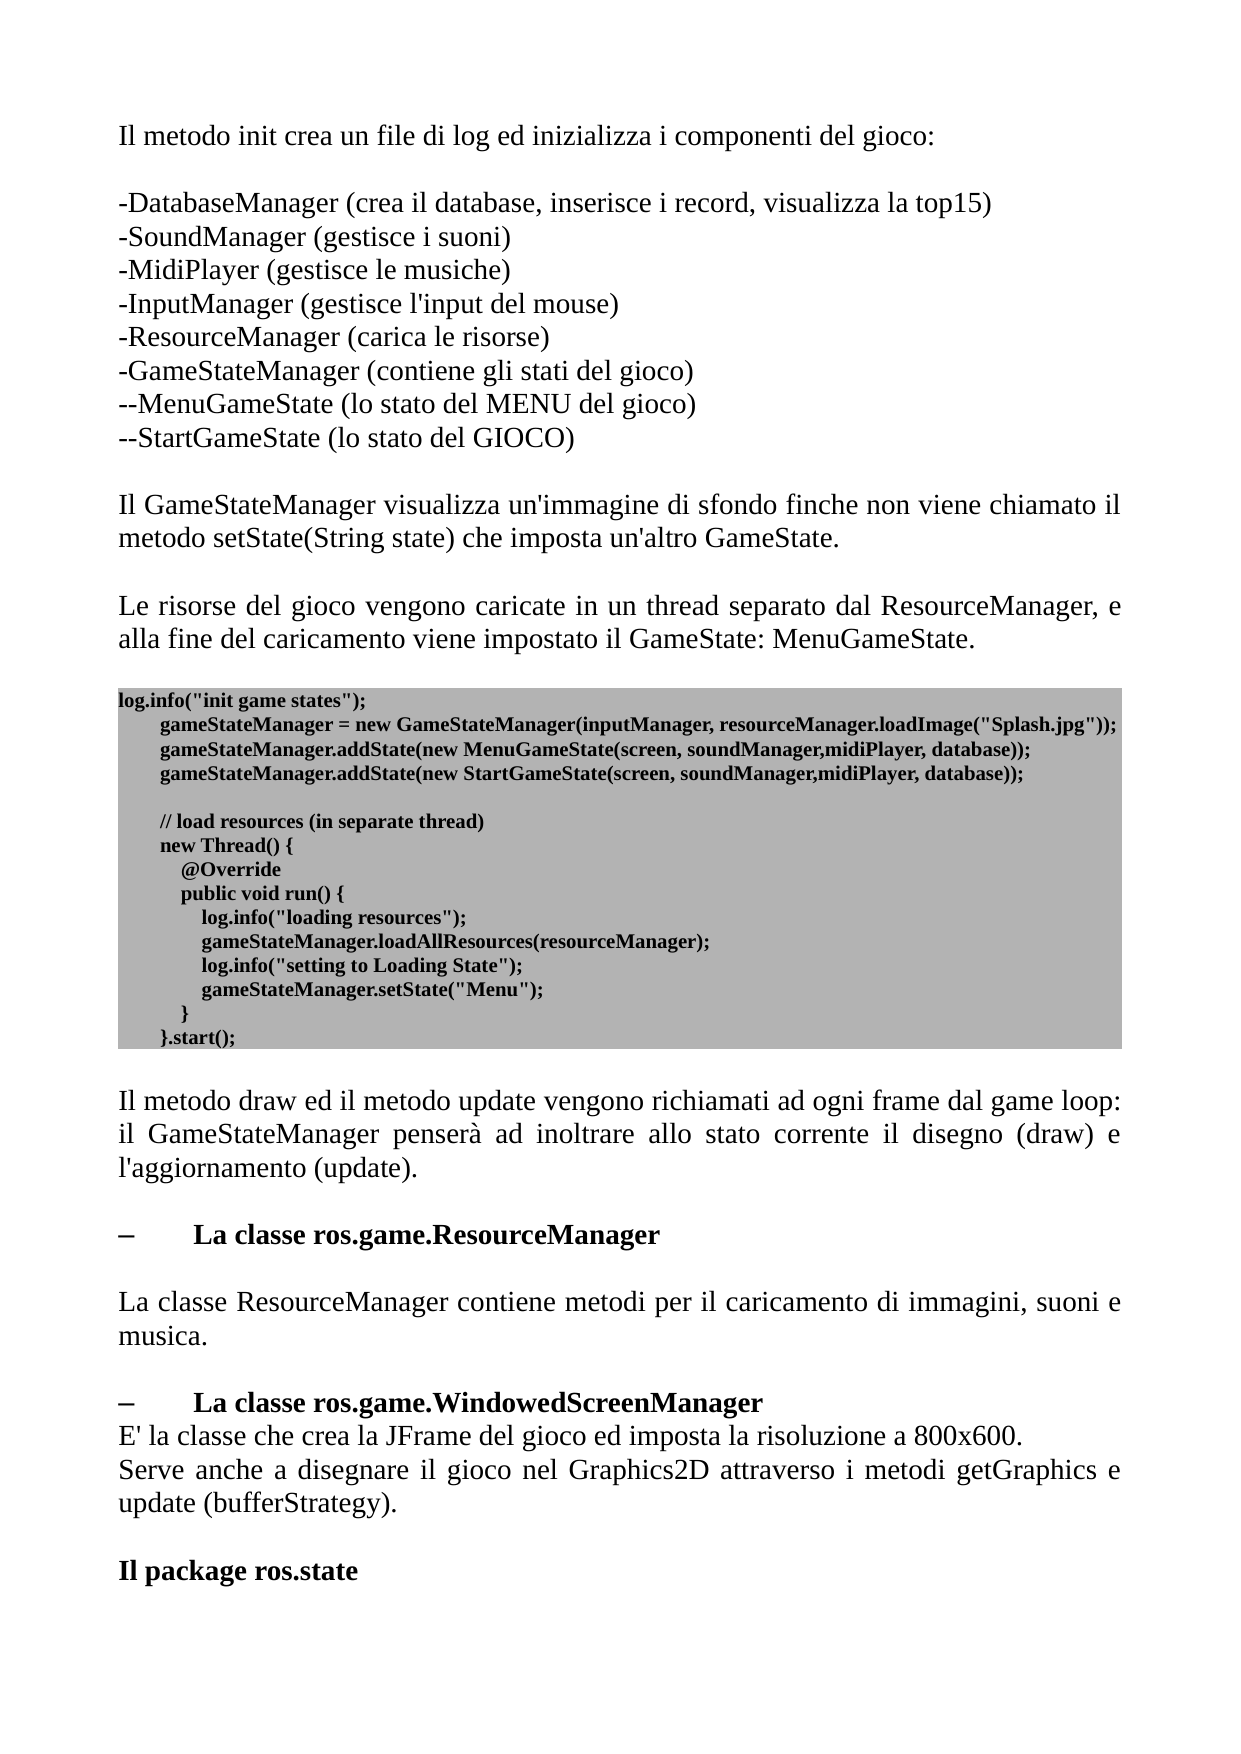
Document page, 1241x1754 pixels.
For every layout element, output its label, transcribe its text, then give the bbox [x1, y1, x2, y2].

text gameStateManager.addState(new MenuGameState(screen, soundManager,midiPlayer, database)); [118, 736, 1122, 761]
text } [118, 1001, 1122, 1025]
text @Override [118, 857, 1122, 881]
text public void run() { [118, 881, 1122, 905]
text gameStateManager.addState(new StartGameState(screen, soundManager,midiPlayer, database)); [118, 761, 1122, 784]
text Serve anche a disegnare il gioco nel Graphics2D attraverso i metodi getGraphics e update (bufferStrategy). [118, 1452, 1122, 1519]
text new Thread() { [118, 833, 1122, 857]
text Il GameStateManager visualizza un'immagine di sfondo finche non viene chiamato il metodo setState(String state) che imposta un'altro GameState. [118, 487, 1122, 554]
text // load resources (in separate thread) [118, 809, 1122, 833]
list La classe ros.game.ResourceManager [118, 1217, 1122, 1251]
text log.info("loading resources"); [118, 905, 1122, 929]
text La classe ResourceManager contiene metodi per il caricamento di immagini, suoni e musica. [118, 1284, 1122, 1351]
list E' la classe che crea la JFrame del gioco ed imposta la risoluzione a 800x600. [118, 1418, 1122, 1452]
text -ResourceManager (carica le risorse) [118, 319, 1122, 353]
text -SoundManager (gestisce i suoni) [118, 219, 1122, 252]
text gameStateManager.loadAllResources(resourceManager); [118, 929, 1122, 953]
text Le risorse del gioco vengono caricate in un thread separato dal ResourceManager, e alla fine del caricamento viene impostato il GameState: MenuGameState. [118, 588, 1122, 655]
text Il metodo draw ed il metodo update vengono richiamati ad ogni frame dal game loop: il GameStateManager penserà ad inoltrare allo stato corrente il disegno (draw) e l'aggiornamento (update). [118, 1083, 1122, 1183]
text -DatabaseManager (crea il database, inserisce i record, visualizza la top15) [118, 185, 1122, 219]
text Il metodo init crea un file di log ed inizializza i componenti del gioco: [118, 118, 1122, 152]
text log.info("setting to Loading State"); [118, 953, 1122, 977]
text gameStateManager.setState("Menu"); [118, 977, 1122, 1001]
list La classe ros.game.WindowedScreenManager [118, 1385, 1122, 1418]
text gameStateManager = new GameStateManager(inputManager, resourceManager.loadImage("Splash.jpg")); [118, 712, 1122, 736]
text -InputManager (gestisce l'input del mouse) [118, 286, 1122, 319]
text }.start(); [118, 1025, 1122, 1049]
text -MidiPlayer (gestisce le musiche) [118, 252, 1122, 286]
text --StartGameState (lo stato del GIOCO) [118, 420, 1122, 453]
text Il package ros.state [118, 1553, 1122, 1586]
text log.info("init game states"); [118, 688, 1122, 712]
text -GameStateManager (contiene gli stati del gioco) [118, 353, 1122, 386]
text --MenuGameState (lo stato del MENU del gioco) [118, 386, 1122, 420]
